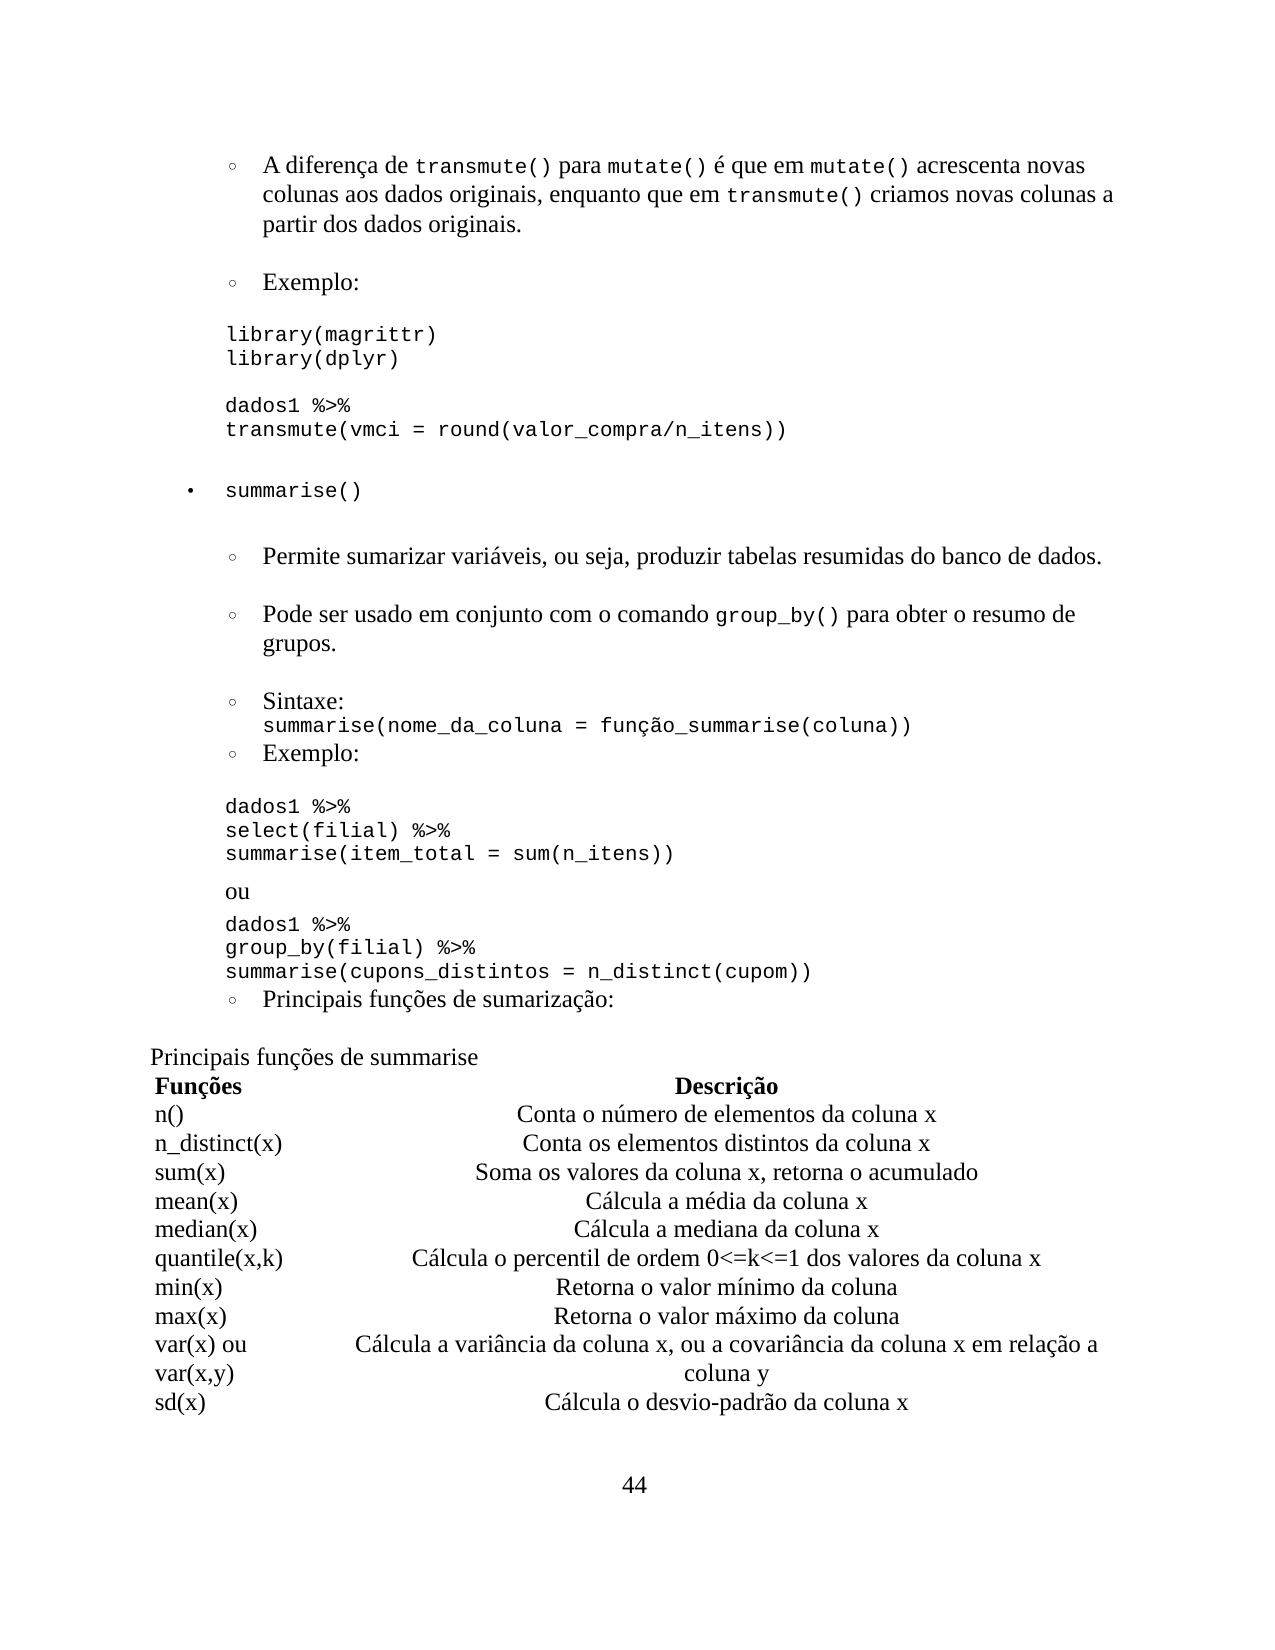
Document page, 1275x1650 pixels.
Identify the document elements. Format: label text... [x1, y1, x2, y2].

list Exemplo: [225, 738, 1125, 796]
table_cell Cálcula a mediana da coluna x [328, 1215, 1125, 1243]
table_cell Retorna o valor mínimo da coluna [328, 1272, 1125, 1301]
list dados1 %>% [187, 913, 1125, 937]
list Pode ser usado em conjunto com o comando group_by() para obter o resumo de grupos. [225, 599, 1125, 686]
list library(dplyr) [187, 348, 1125, 371]
list Permite sumarizar variáveis, ou seja, produzir tabelas resumidas do banco de dados. [225, 541, 1125, 599]
list group_by(filial) %>% [187, 937, 1125, 961]
list summarise(cupons_distintos = n_distinct(cupom)) [187, 961, 1125, 984]
list transmute(vmci = round(valor_compra/n_itens)) [187, 419, 1125, 442]
list library(magrittr) [187, 324, 1125, 348]
list Exemplo: [225, 267, 1125, 324]
table_header Funções [150, 1071, 328, 1099]
table_cell median(x) [150, 1215, 328, 1243]
list select(filial) %>% [187, 819, 1125, 843]
list ou [187, 876, 1125, 904]
list summarise(item_total = sum(n_itens)) [187, 843, 1125, 867]
table_cell Cálcula a variância da coluna x, ou a covariância da coluna x em relação a coluna y [328, 1330, 1125, 1387]
list dados1 %>% [187, 796, 1125, 819]
table_cell n_distinct(x) [150, 1128, 328, 1157]
table_cell Conta o número de elementos da coluna x [328, 1100, 1125, 1128]
table_cell var(x) ou var(x,y) [150, 1330, 328, 1387]
table_cell min(x) [150, 1272, 328, 1301]
table_cell quantile(x,k) [150, 1243, 328, 1272]
table_cell n() [150, 1100, 328, 1128]
list Sintaxe: summarise(nome_da_coluna = função_summarise(coluna)) [225, 686, 1125, 738]
table_cell Cálcula o percentil de ordem 0<=k<=1 dos valores da coluna x [328, 1243, 1125, 1272]
list summarise() [187, 480, 1125, 532]
table_cell Cálcula o desvio-padrão da coluna x [328, 1387, 1125, 1416]
table_cell Conta os elementos distintos da coluna x [328, 1128, 1125, 1157]
table_cell sum(x) [150, 1157, 328, 1186]
list Principais funções de sumarização: [225, 984, 1125, 1042]
table_header Descrição [328, 1071, 1125, 1099]
table_cell mean(x) [150, 1186, 328, 1214]
list A diferença de transmute() para mutate() é que em mutate() acrescenta novas colunas aos dados originais, enquanto que em transmute() criamos novas colunas a partir dos dados originais. [225, 150, 1125, 267]
table_cell Cálcula a média da coluna x [328, 1186, 1125, 1214]
table_cell max(x) [150, 1301, 328, 1329]
table_cell Retorna o valor máximo da coluna [328, 1301, 1125, 1329]
table_cell Soma os valores da coluna x, retorna o acumulado [328, 1157, 1125, 1186]
table_cell sd(x) [150, 1387, 328, 1416]
list dados1 %>% [187, 395, 1125, 419]
text Principais funções de summarise [150, 1042, 1125, 1071]
